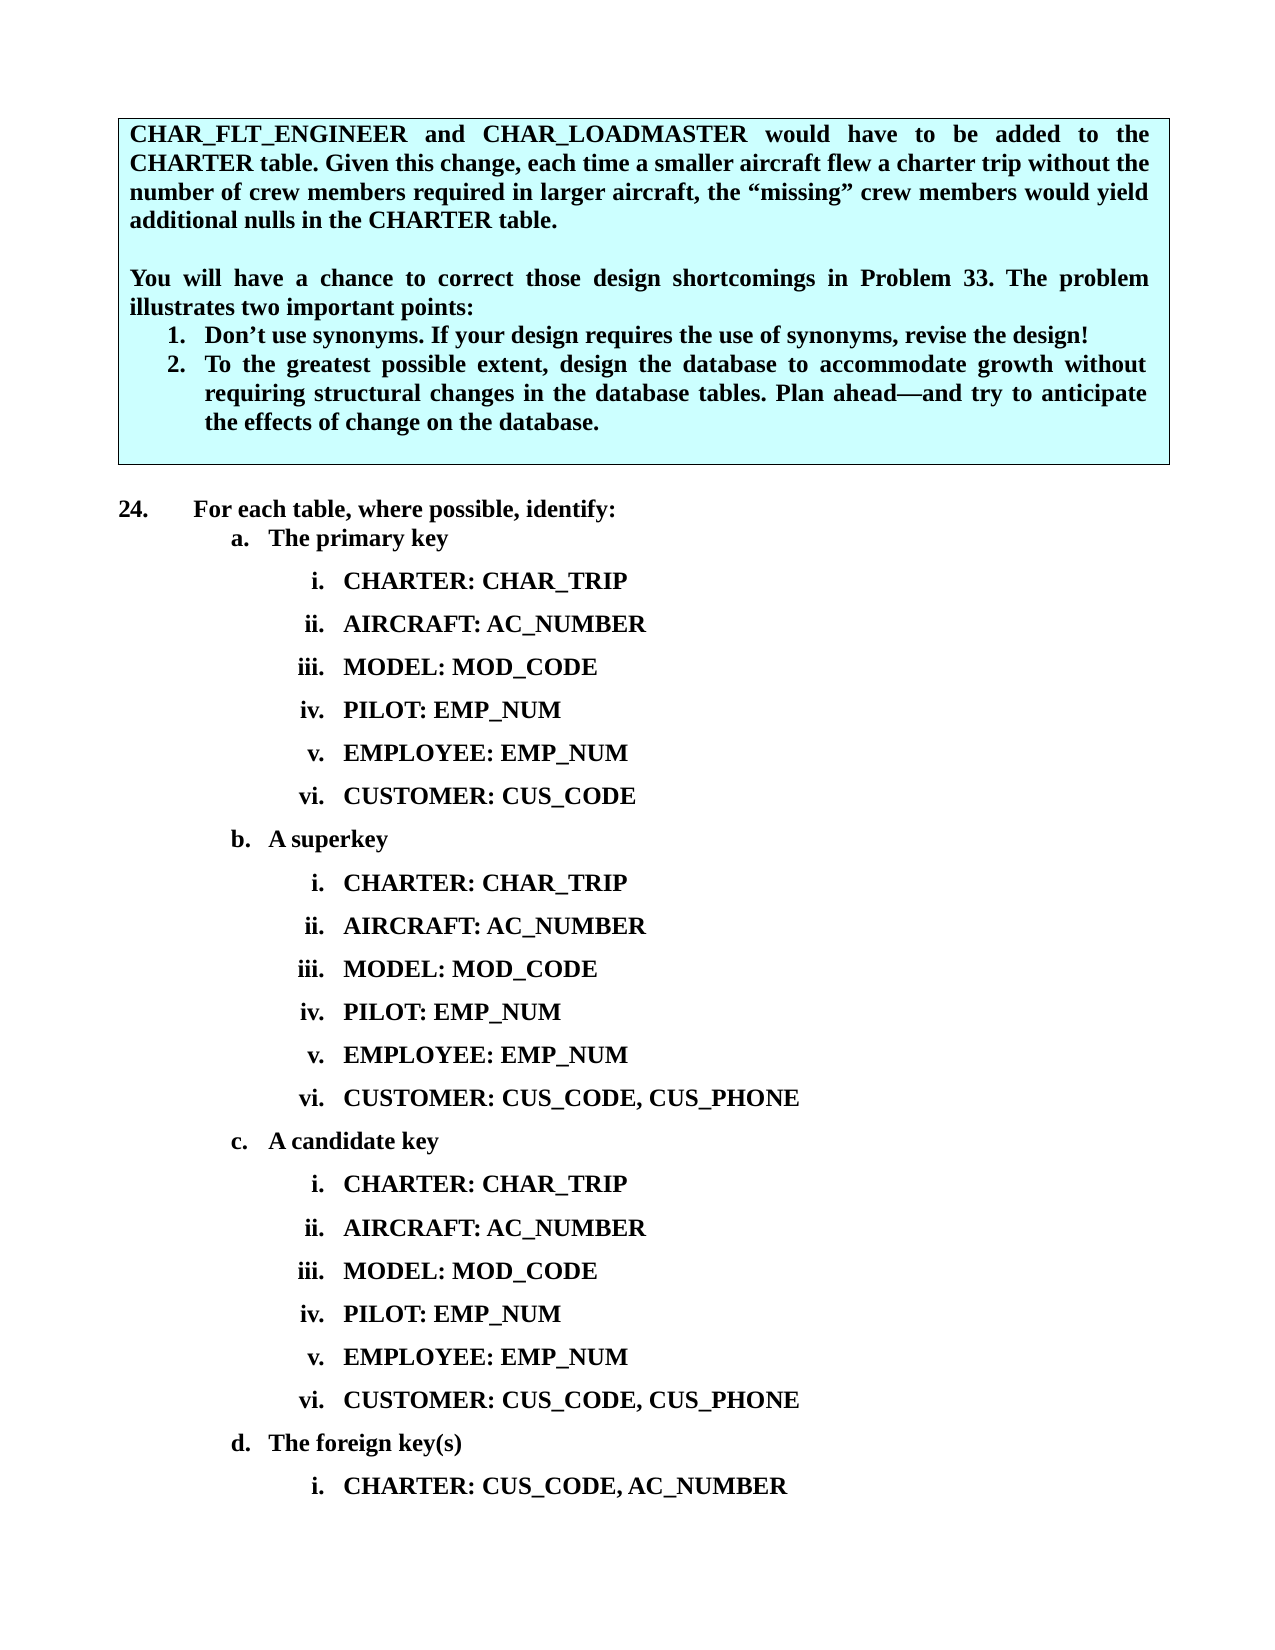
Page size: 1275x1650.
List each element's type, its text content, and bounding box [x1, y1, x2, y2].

list AIRCRAFT: AC_NUMBER [324, 911, 1157, 939]
list EMPLOYEE: EMP_NUM [324, 1040, 1157, 1069]
list PILOT: EMP_NUM [324, 695, 1157, 724]
table_header CHAR_FLT_ENGINEER and CHAR_LOADMASTER would have to be added to the CHARTER table. Given this change, each time a smaller aircraft flew a charter trip without the number of crew members required in larger aircraft, the “missing” crew members would yield additional nulls in the CHARTER table. You will have a chance to correct those design shortcomings in Problem 33. The problem illustrates two important points: Don’t use synonyms. If your design requires the use of synonyms, revise the design! To the greatest possible extent, design the database to accommodate growth without requiring structural changes in the database tables. Plan ahead—and try to anticipate the effects of change on the database. [119, 119, 1169, 464]
list A superkey [231, 824, 1157, 853]
list EMPLOYEE: EMP_NUM [324, 738, 1157, 767]
list PILOT: EMP_NUM [324, 997, 1157, 1026]
list CUSTOMER: CUS_CODE [324, 781, 1157, 810]
list MODEL: MOD_CODE [324, 652, 1157, 681]
list CUSTOMER: CUS_CODE, CUS_PHONE [324, 1083, 1157, 1112]
list MODEL: MOD_CODE [324, 954, 1157, 983]
list CHARTER: CUS_CODE, AC_NUMBER [324, 1471, 1157, 1500]
list A candidate key [231, 1126, 1157, 1155]
list CHARTER: CHAR_TRIP [324, 1169, 1157, 1198]
list AIRCRAFT: AC_NUMBER [324, 609, 1157, 638]
list AIRCRAFT: AC_NUMBER [324, 1213, 1157, 1241]
list The foreign key(s) [231, 1428, 1157, 1457]
list PILOT: EMP_NUM [324, 1299, 1157, 1328]
list The primary key [231, 523, 1157, 551]
list CUSTOMER: CUS_CODE, CUS_PHONE [324, 1385, 1157, 1414]
list EMPLOYEE: EMP_NUM [324, 1342, 1157, 1371]
list CHARTER: CHAR_TRIP [324, 868, 1157, 896]
list CHARTER: CHAR_TRIP [324, 566, 1157, 594]
list MODEL: MOD_CODE [324, 1256, 1157, 1284]
list For each table, where possible, identify: [118, 494, 1157, 523]
